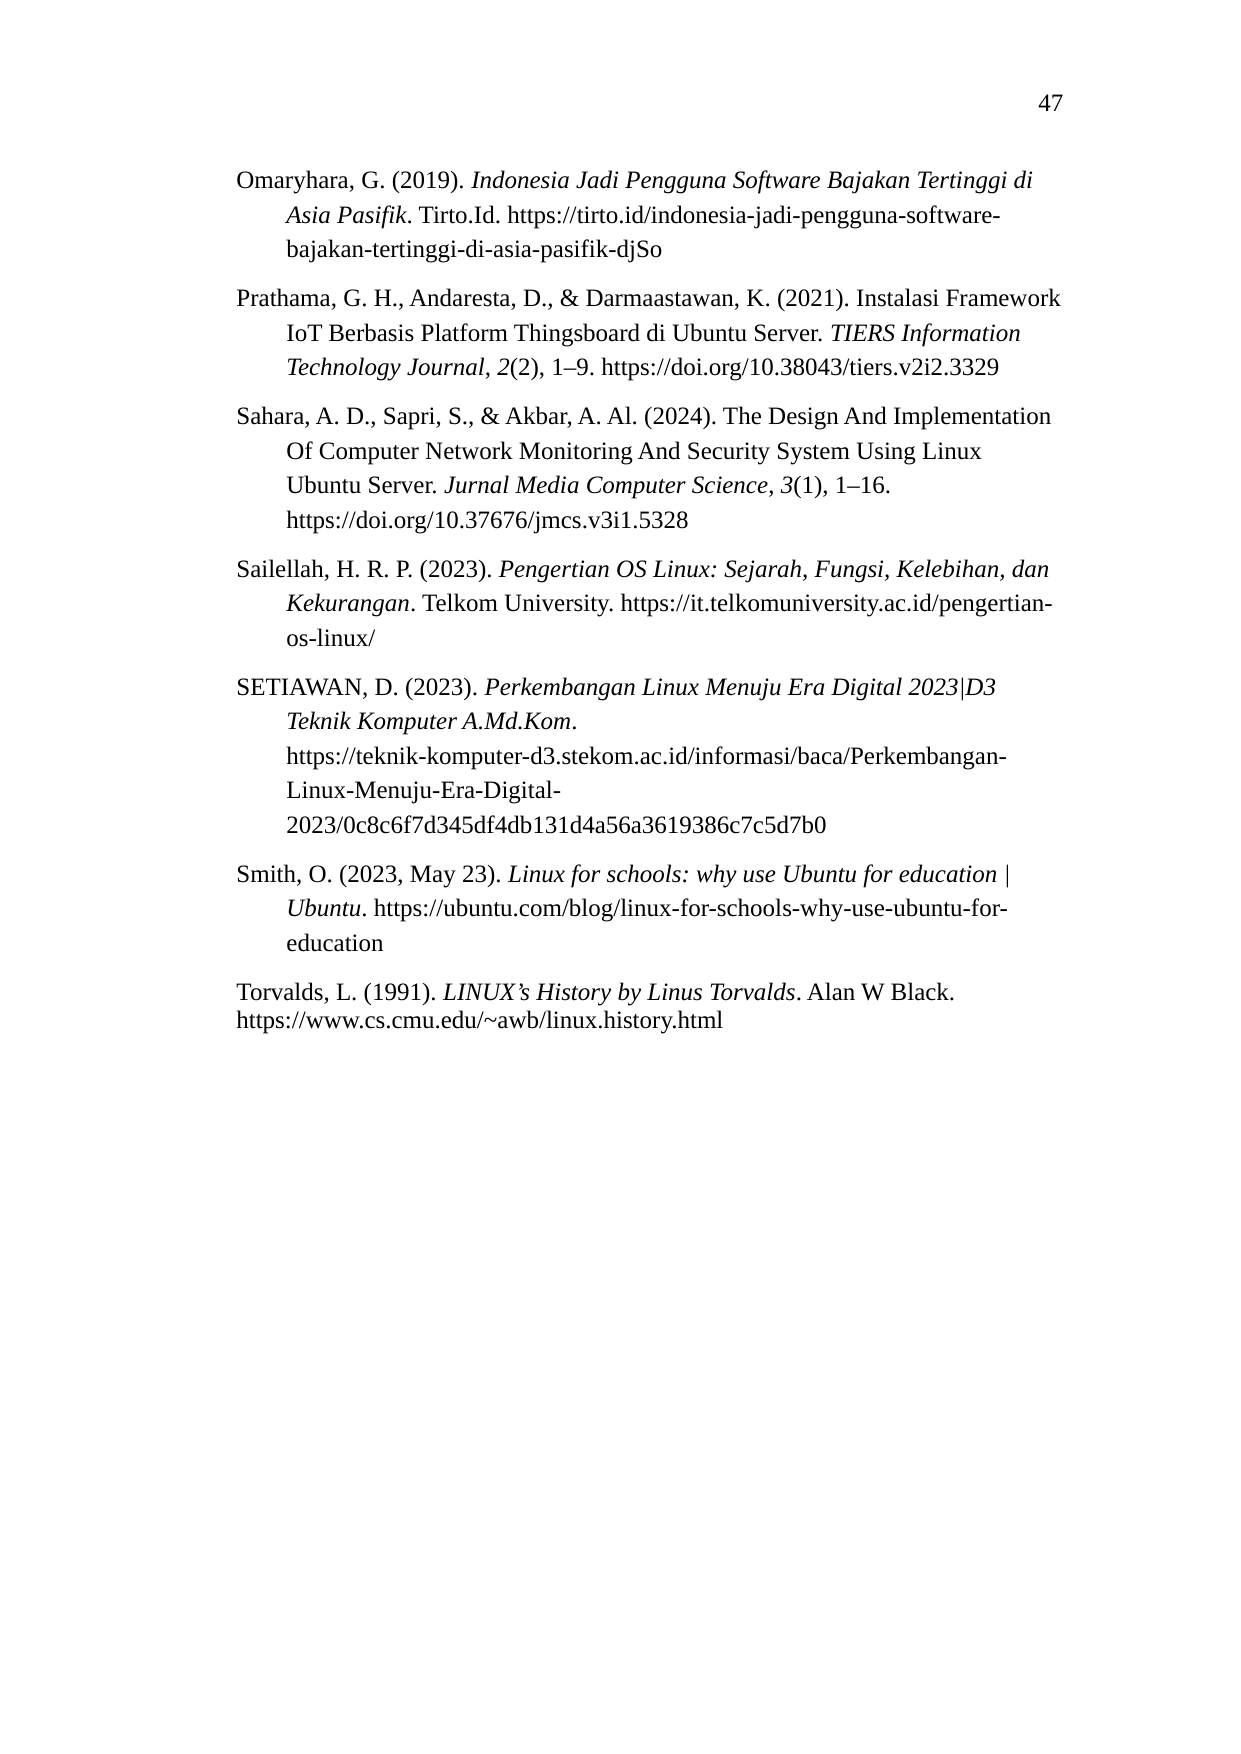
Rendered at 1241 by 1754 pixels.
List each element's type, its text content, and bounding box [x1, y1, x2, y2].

text Sailellah, H. R. P. (2023). Pengertian OS Linux: Sejarah, Fungsi, Kelebihan, dan Kekurangan. Telkom University. https://it.telkomuniversity.ac.id/pengertian-os-linux/ [236, 554, 1063, 652]
text ‌ [236, 1192, 1063, 1242]
text Smith, O. (2023, May 23). Linux for schools: why use Ubuntu for education | Ubuntu. https://ubuntu.com/blog/linux-for-schools-why-use-ubuntu-for-education [236, 859, 1063, 957]
text Omaryhara, G. (2019). Indonesia Jadi Pengguna Software Bajakan Tertinggi di Asia Pasifik. Tirto.Id. https://tirto.id/indonesia-jadi-pengguna-software-bajakan-tertinggi-di-asia-pasifik-djSo [236, 165, 1063, 263]
text Sahara, A. D., Sapri, S., & Akbar, A. Al. (2024). The Design And Implementation Of Computer Network Monitoring And Security System Using Linux Ubuntu Server. Jurnal Media Computer Science, 3(1), 1–16. https://doi.org/10.37676/jmcs.v3i1.5328 [236, 401, 1063, 533]
text SETIAWAN, D. (2023). Perkembangan Linux Menuju Era Digital 2023|D3 Teknik Komputer A.Md.Kom. https://teknik-komputer-d3.stekom.ac.id/informasi/baca/Perkembangan-Linux-Menuju-Era-Digital-2023/0c8c6f7d345df4db131d4a56a3619386c7c5d7b0 [236, 672, 1063, 838]
text Torvalds, L. (1991). LINUX’s History by Linus Torvalds. Alan W Black. https://www.cs.cmu.edu/~awb/linux.history.html [236, 977, 1063, 1034]
text Prathama, G. H., Andaresta, D., & Darmaastawan, K. (2021). Instalasi Framework IoT Berbasis Platform Thingsboard di Ubuntu Server. TIERS Information Technology Journal, 2(2), 1–9. https://doi.org/10.38043/tiers.v2i2.3329 [236, 283, 1063, 381]
